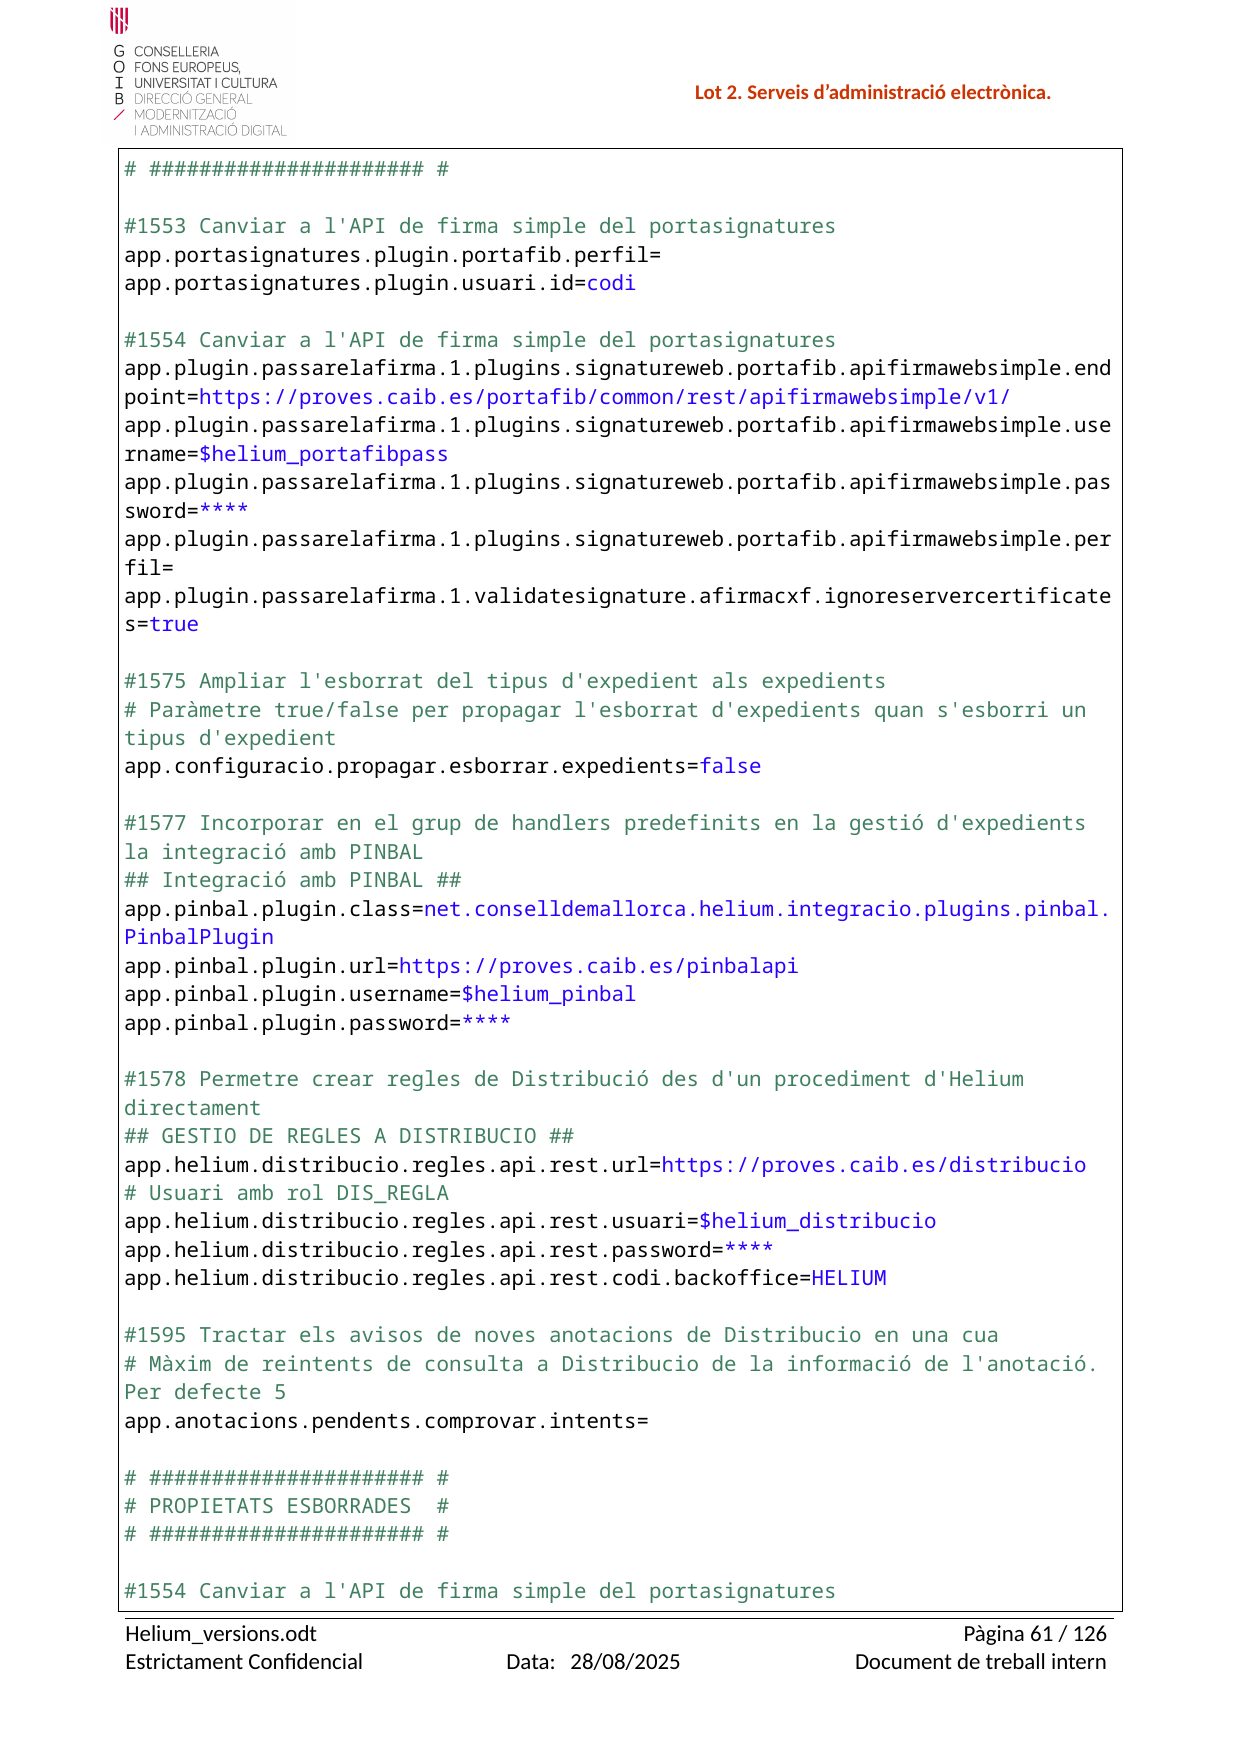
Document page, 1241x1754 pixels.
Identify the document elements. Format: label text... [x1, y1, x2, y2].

table_header # ###################### # #1553 Canviar a l'API de firma simple del portasignatures app.portasignatures.plugin.portafib.perfil= app.portasignatures.plugin.usuari.id=codi #1554 Canviar a l'API de firma simple del portasignatures app.plugin.passarelafirma.1.plugins.signatureweb.portafib.apifirmawebsimple.endpoint=https://proves.caib.es/portafib/common/rest/apifirmawebsimple/v1/ app.plugin.passarelafirma.1.plugins.signatureweb.portafib.apifirmawebsimple.username=$helium_portafibpass app.plugin.passarelafirma.1.plugins.signatureweb.portafib.apifirmawebsimple.password=**** app.plugin.passarelafirma.1.plugins.signatureweb.portafib.apifirmawebsimple.perfil= app.plugin.passarelafirma.1.validatesignature.afirmacxf.ignoreservercertificates=true #1575 Ampliar l'esborrat del tipus d'expedient als expedients # Paràmetre true/false per propagar l'esborrat d'expedients quan s'esborri un tipus d'expedient app.configuracio.propagar.esborrar.expedients=false #1577 Incorporar en el grup de handlers predefinits en la gestió d'expedients la integració amb PINBAL ## Integració amb PINBAL ## app.pinbal.plugin.class=net.conselldemallorca.helium.integracio.plugins.pinbal.PinbalPlugin app.pinbal.plugin.url=https://proves.caib.es/pinbalapi app.pinbal.plugin.username=$helium_pinbal app.pinbal.plugin.password=**** #1578 Permetre crear regles de Distribució des d'un procediment d'Helium directament ## GESTIO DE REGLES A DISTRIBUCIO ## app.helium.distribucio.regles.api.rest.url=https://proves.caib.es/distribucio # Usuari amb rol DIS_REGLA app.helium.distribucio.regles.api.rest.usuari=$helium_distribucio app.helium.distribucio.regles.api.rest.password=**** app.helium.distribucio.regles.api.rest.codi.backoffice=HELIUM #1595 Tractar els avisos de noves anotacions de Distribucio en una cua # Màxim de reintents de consulta a Distribucio de la informació de l'anotació. Per defecte 5 app.anotacions.pendents.comprovar.intents= # ###################### # # PROPIETATS ESBORRADES # # ###################### # #1554 Canviar a l'API de firma simple del portasignatures [119, 149, 1122, 1611]
picture [100, 0, 297, 144]
